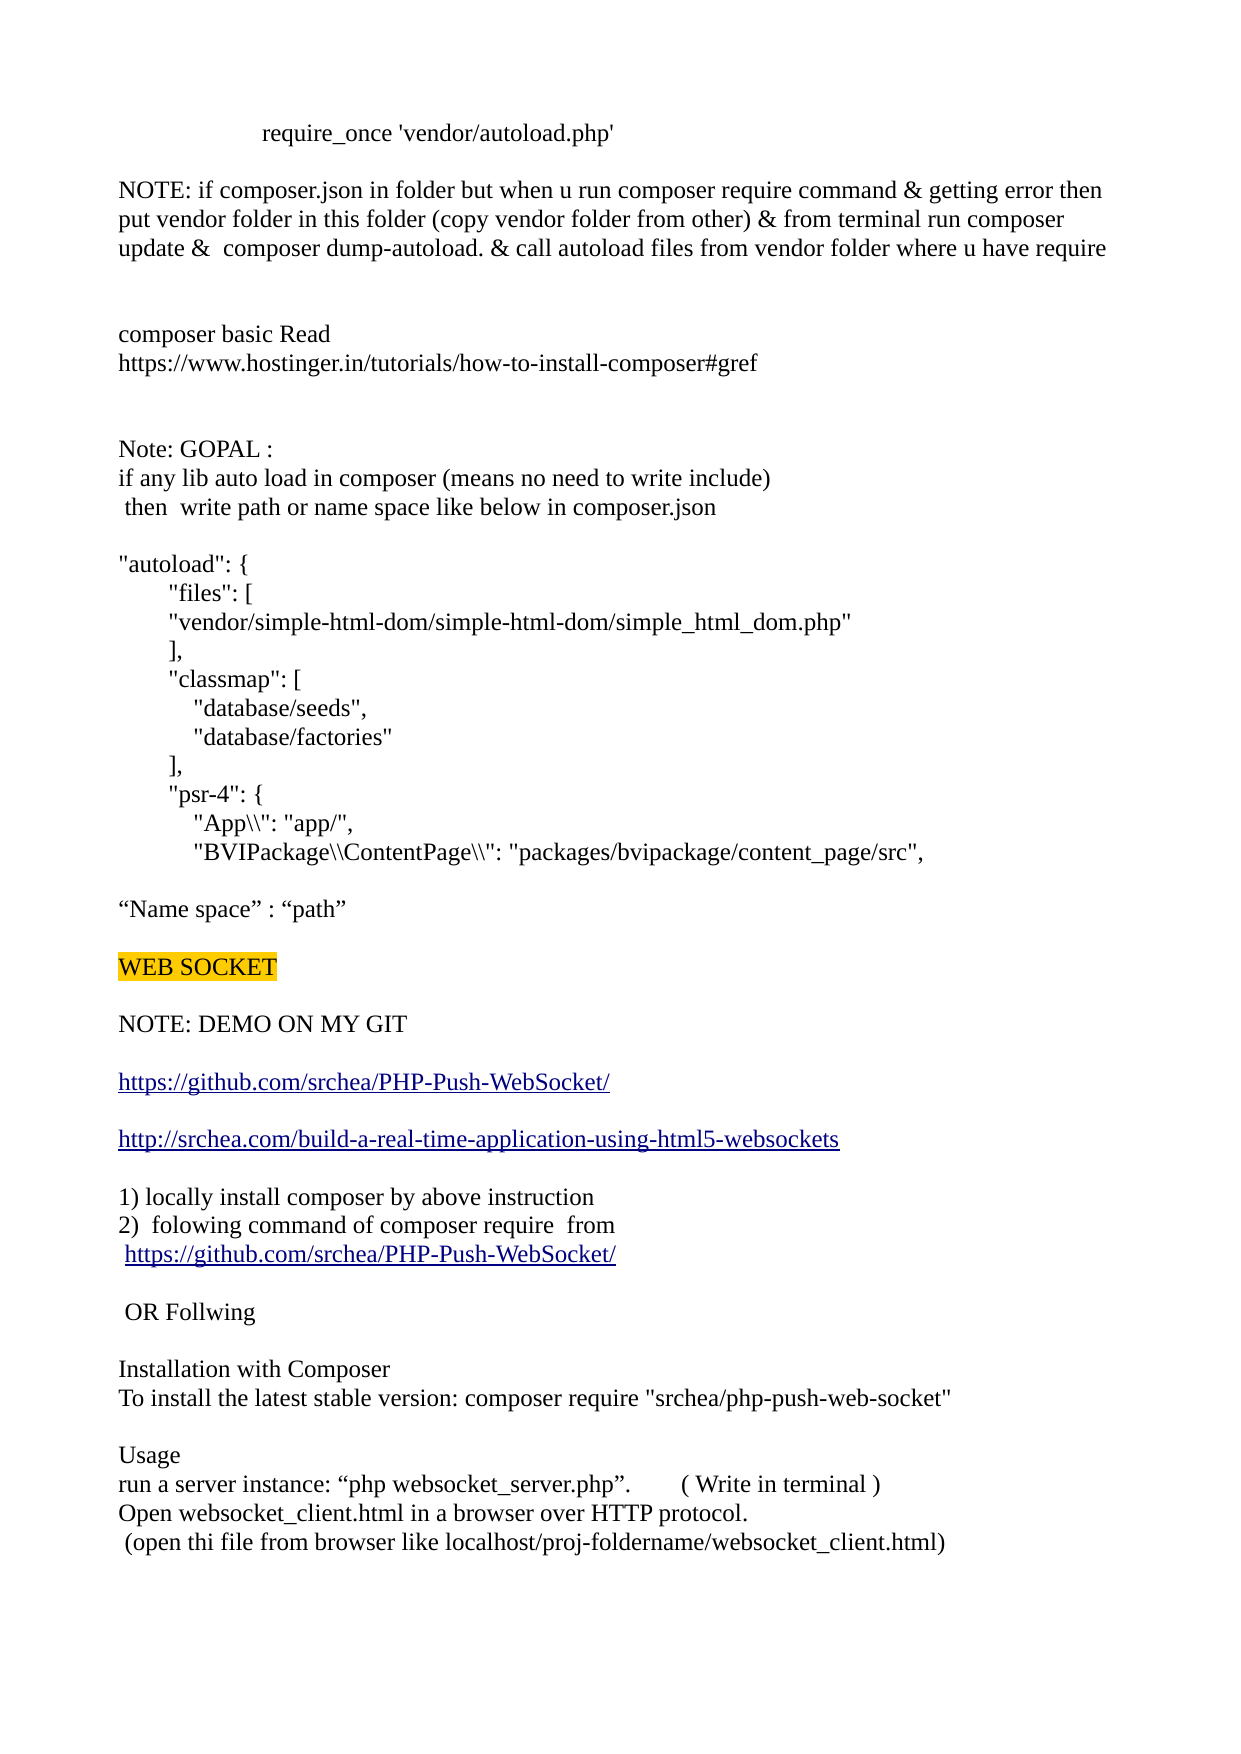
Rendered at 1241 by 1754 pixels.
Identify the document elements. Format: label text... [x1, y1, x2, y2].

text require_once 'vendor/autoload.php' [118, 118, 1122, 147]
text To install the latest stable version: composer require "srchea/php-push-web-socket" [118, 1383, 1122, 1412]
text 1) locally install composer by above instruction [118, 1182, 1122, 1211]
text run a server instance: “php websocket_server.php”. ( Write in terminal ) [118, 1469, 1122, 1498]
text "vendor/simple-html-dom/simple-html-dom/simple_html_dom.php" [118, 607, 1122, 636]
text https://github.com/srchea/PHP-Push-WebSocket/ [118, 1239, 1122, 1268]
text ], [118, 751, 1122, 779]
text Installation with Composer [118, 1354, 1122, 1383]
text "classmap": [ [118, 664, 1122, 693]
text (open thi file from browser like localhost/proj-foldername/websocket_client.html) [118, 1527, 1122, 1556]
text 2) folowing command of composer require from [118, 1211, 1122, 1239]
text https://github.com/srchea/PHP-Push-WebSocket/ [118, 1067, 1122, 1096]
text then write path or name space like below in composer.json [118, 492, 1122, 521]
text Usage [118, 1441, 1122, 1469]
text ], [118, 636, 1122, 664]
text if any lib auto load in composer (means no need to write include) [118, 463, 1122, 492]
text NOTE: if composer.json in folder but when u run composer require command & getting error then put vendor folder in this folder (copy vendor folder from other) & from terminal run composer update & composer dump-autoload. & call autoload files from vendor folder where u have require [118, 176, 1122, 262]
text "database/factories" [118, 722, 1122, 751]
text Open websocket_client.html in a browser over HTTP protocol. [118, 1498, 1122, 1527]
text "App\\": "app/", [118, 808, 1122, 837]
text "autoload": { [118, 549, 1122, 578]
text WEB SOCKET [118, 952, 1122, 981]
text Note: GOPAL : [118, 434, 1122, 463]
text OR Follwing [118, 1297, 1122, 1326]
text “Name space” : “path” [118, 894, 1122, 923]
text NOTE: DEMO ON MY GIT [118, 1009, 1122, 1038]
text composer basic Read [118, 319, 1122, 348]
text "files": [ [118, 578, 1122, 607]
text http://srchea.com/build-a-real-time-application-using-html5-websockets [118, 1124, 1122, 1153]
text "BVIPackage\\ContentPage\\": "packages/bvipackage/content_page/src", [118, 837, 1122, 866]
text "database/seeds", [118, 693, 1122, 722]
text https://www.hostinger.in/tutorials/how-to-install-composer#gref [118, 348, 1122, 377]
text "psr-4": { [118, 779, 1122, 808]
